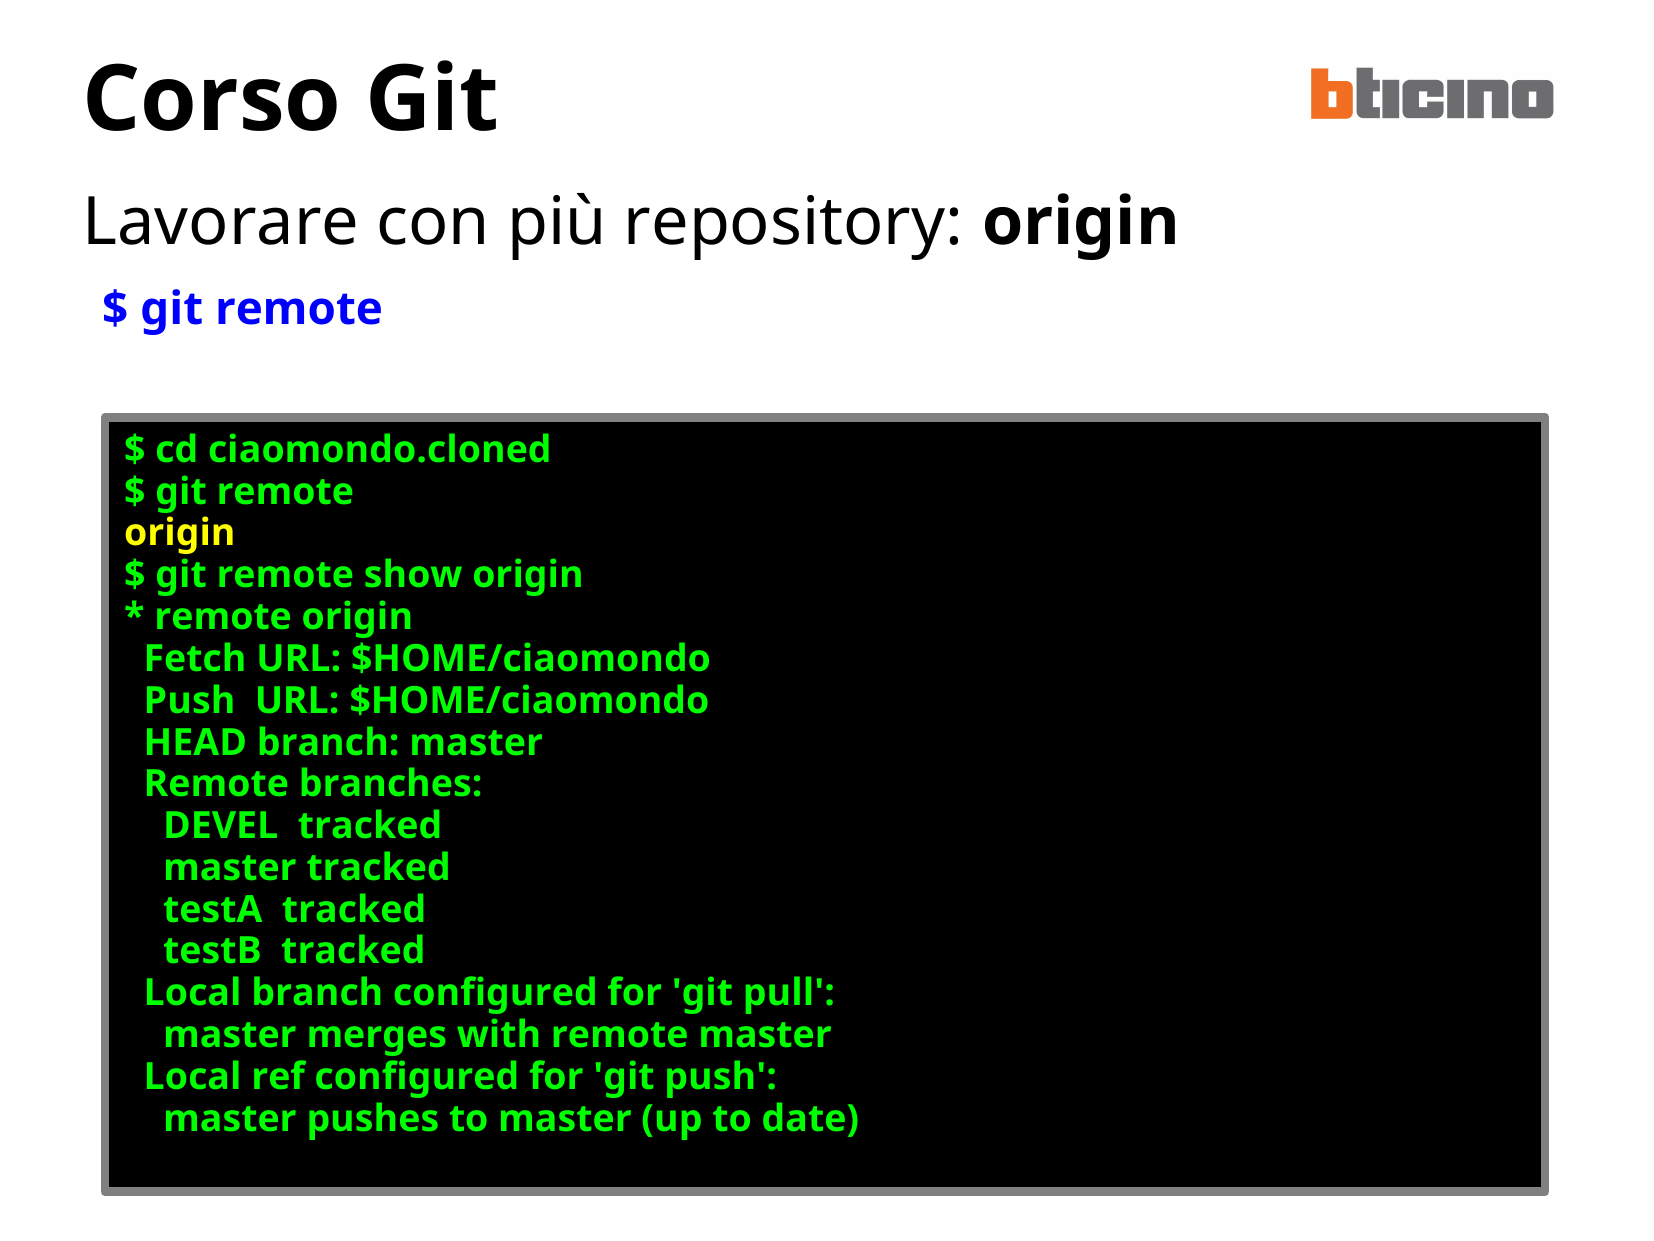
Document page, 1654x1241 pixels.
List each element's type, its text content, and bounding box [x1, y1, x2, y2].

text_box $ git remote [87, 275, 555, 342]
list Lavorare con più repository: origin [82, 180, 1561, 270]
title Corso Git [82, 48, 1570, 151]
text_box $ cd ciaomondo.cloned $ git remote origin $ git remote show origin * remote origin Fetch URL: $HOME/ciaomondo Push URL: $HOME/ciaomondo HEAD branch: master Remote branches: DEVEL tracked master tracked testA tracked testB tracked Local branch configured for 'git pull': master merges with remote master Local ref configured for 'git push': master pushes to master (up to date) [105, 417, 1546, 1192]
